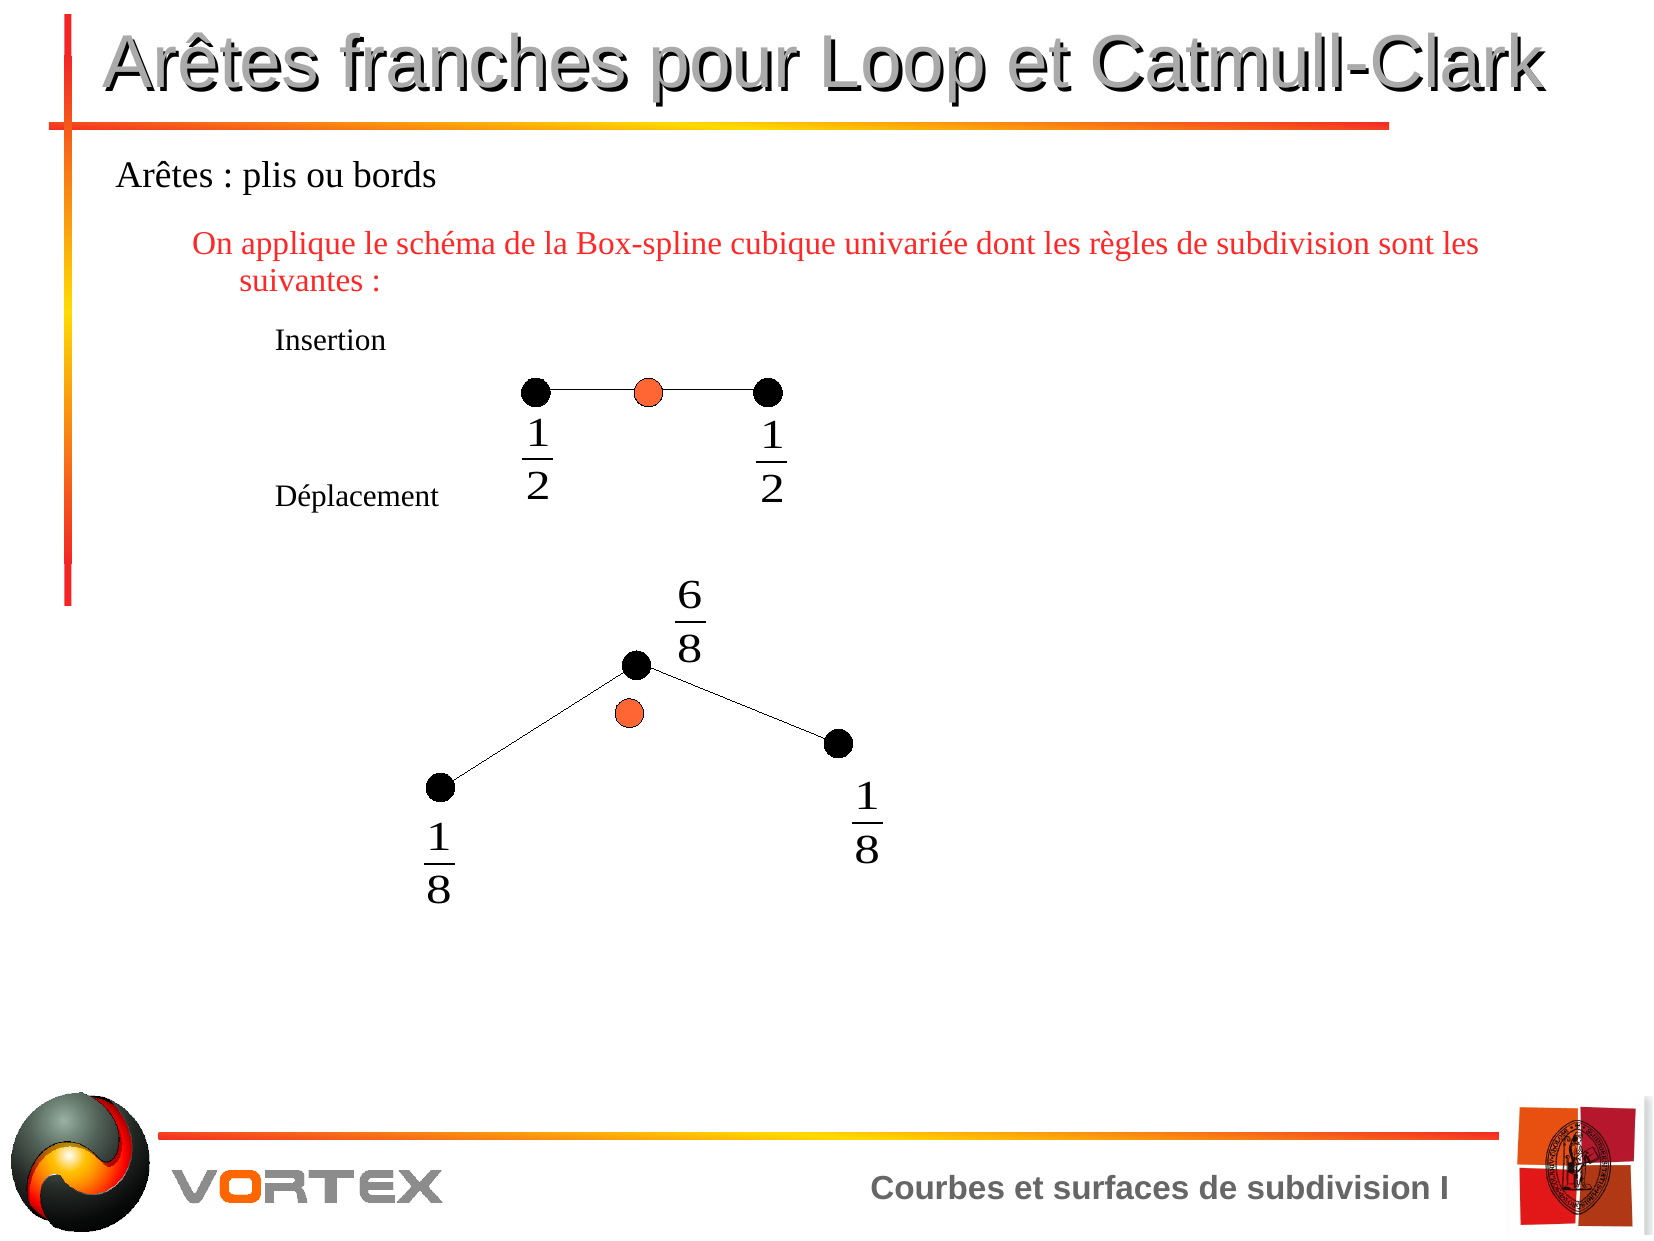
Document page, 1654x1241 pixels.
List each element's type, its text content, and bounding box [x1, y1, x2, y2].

list Arêtes : plis ou bords On applique le schéma de la Box-spline cubique univariée dont les règles de subdivision sont les suivantes : Insertion Déplacement [97, 153, 1571, 1109]
picture [1505, 1096, 1653, 1235]
picture [11, 1092, 443, 1232]
chart [511, 410, 564, 508]
text_box c [426, 773, 455, 802]
chart [664, 572, 717, 671]
chart [413, 814, 466, 912]
text_box [521, 378, 551, 407]
text_box c [622, 650, 651, 680]
chart [841, 773, 894, 872]
text_box [634, 378, 663, 407]
text_box c [824, 729, 853, 758]
text_box [753, 378, 783, 407]
chart [745, 412, 798, 510]
title Arêtes franches pour Loop et Catmull-Clark [82, 4, 1565, 120]
text_box [615, 698, 644, 728]
